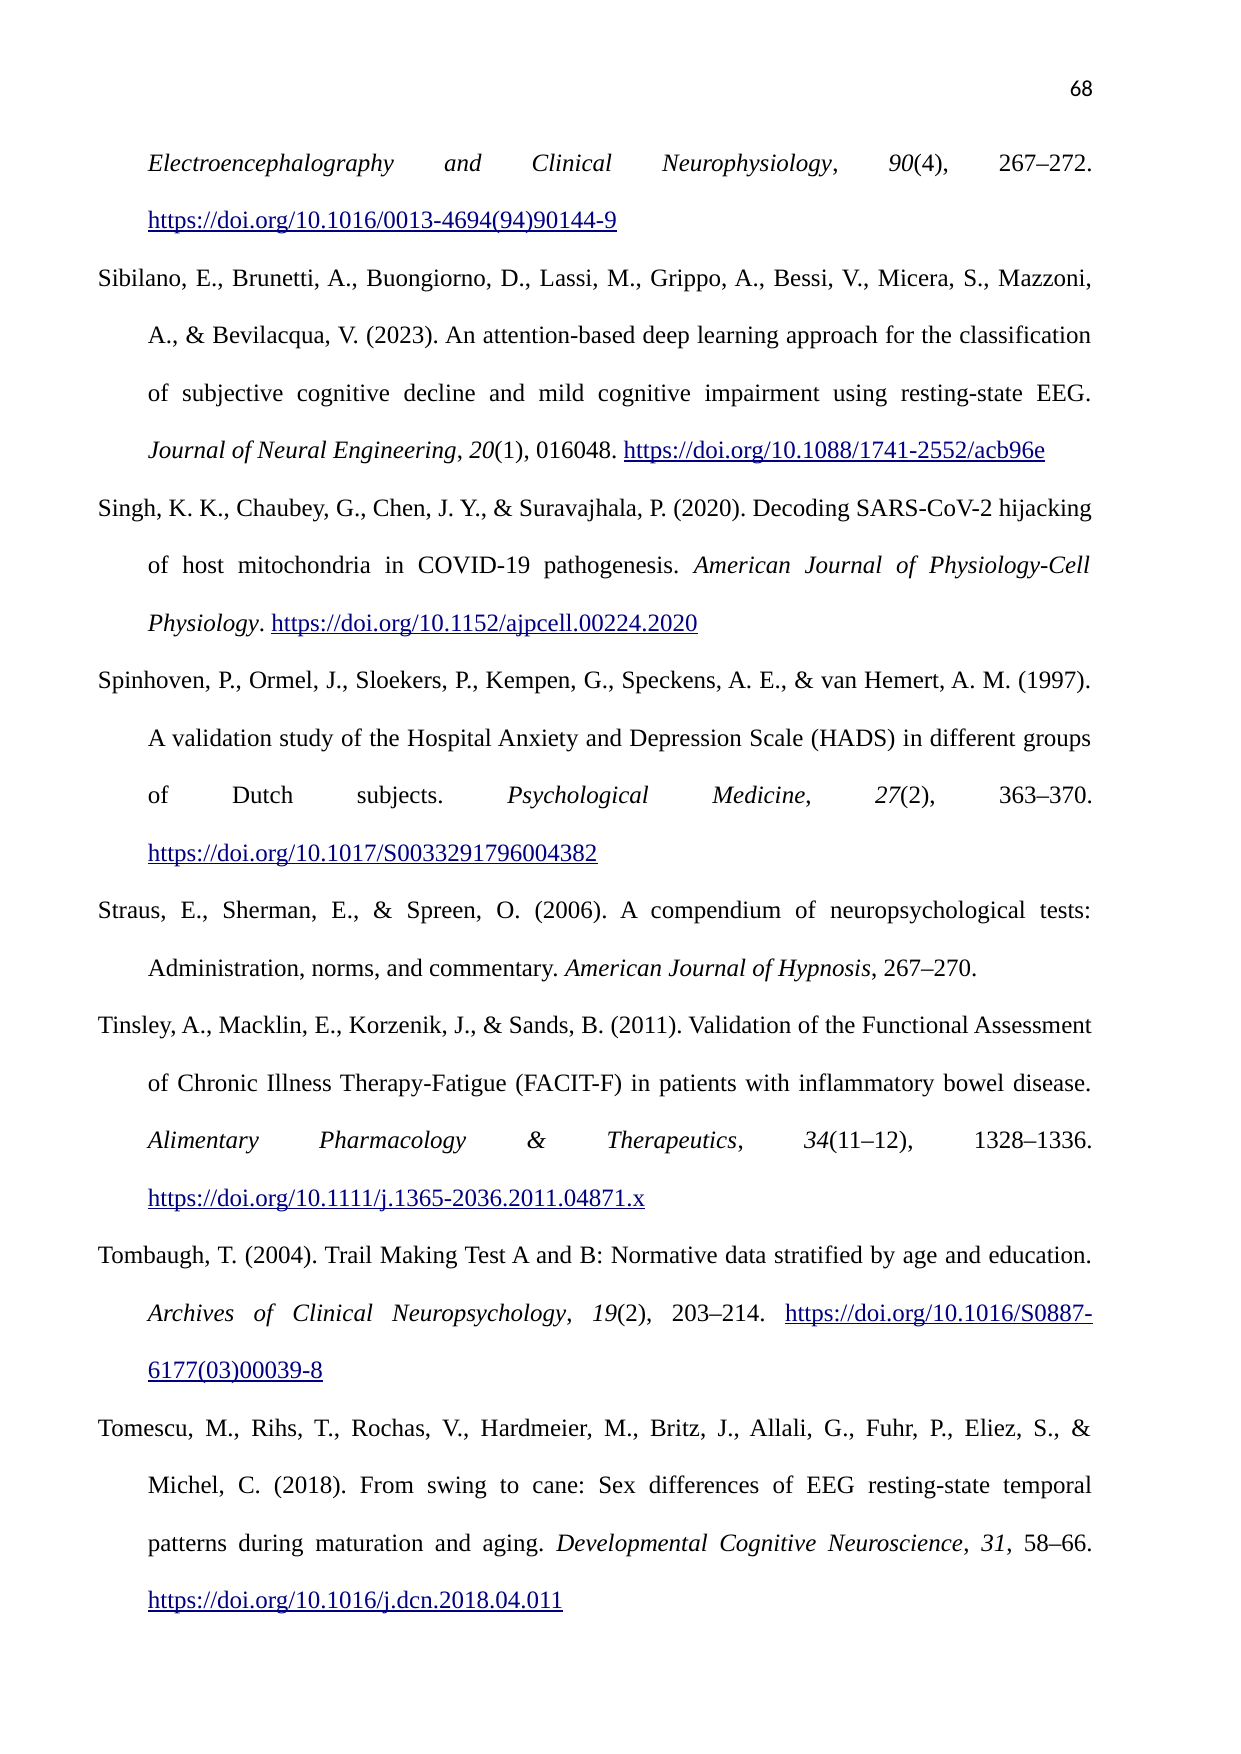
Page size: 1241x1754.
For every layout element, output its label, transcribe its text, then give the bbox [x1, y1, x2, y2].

text Sibilano, E., Brunetti, A., Buongiorno, D., Lassi, M., Grippo, A., Bessi, V., Micera, S., Mazzoni, A., & Bevilacqua, V. (2023). An attention-based deep learning approach for the classification of subjective cognitive decline and mild cognitive impairment using resting-state EEG. Journal of Neural Engineering, 20(1), 016048. https://doi.org/10.1088/1741-2552/acb96e [98, 263, 1093, 464]
text Spinhoven, P., Ormel, J., Sloekers, P., Kempen, G., Speckens, A. E., & van Hemert, A. M. (1997). A validation study of the Hospital Anxiety and Depression Scale (HADS) in different groups of Dutch subjects. Psychological Medicine, 27(2), 363–370. https://doi.org/10.1017/S0033291796004382 [98, 665, 1093, 866]
text Tinsley, A., Macklin, E., Korzenik, J., & Sands, B. (2011). Validation of the Functional Assessment of Chronic Illness Therapy-Fatigue (FACIT-F) in patients with inflammatory bowel disease. Alimentary Pharmacology & Therapeutics, 34(11–12), 1328–1336. https://doi.org/10.1111/j.1365-2036.2011.04871.x [98, 1010, 1093, 1211]
text Tomescu, M., Rihs, T., Rochas, V., Hardmeier, M., Britz, J., Allali, G., Fuhr, P., Eliez, S., & Michel, C. (2018). From swing to cane: Sex differences of EEG resting-state temporal patterns during maturation and aging. Developmental Cognitive Neuroscience, 31, 58–66. https://doi.org/10.1016/j.dcn.2018.04.011 [98, 1413, 1093, 1614]
text Electroencephalography and Clinical Neurophysiology, 90(4), 267–272. https://doi.org/10.1016/0013-4694(94)90144-9 [98, 148, 1093, 234]
text Straus, E., Sherman, E., & Spreen, O. (2006). A compendium of neuropsychological tests: Administration, norms, and commentary. American Journal of Hypnosis, 267–270. [98, 895, 1093, 981]
text Tombaugh, T. (2004). Trail Making Test A and B: Normative data stratified by age and education. Archives of Clinical Neuropsychology, 19(2), 203–214. https://doi.org/10.1016/S0887-6177(03)00039-8 [98, 1240, 1093, 1384]
text Singh, K. K., Chaubey, G., Chen, J. Y., & Suravajhala, P. (2020). Decoding SARS-CoV-2 hijacking of host mitochondria in COVID-19 pathogenesis. American Journal of Physiology-Cell Physiology. https://doi.org/10.1152/ajpcell.00224.2020 [98, 493, 1093, 636]
